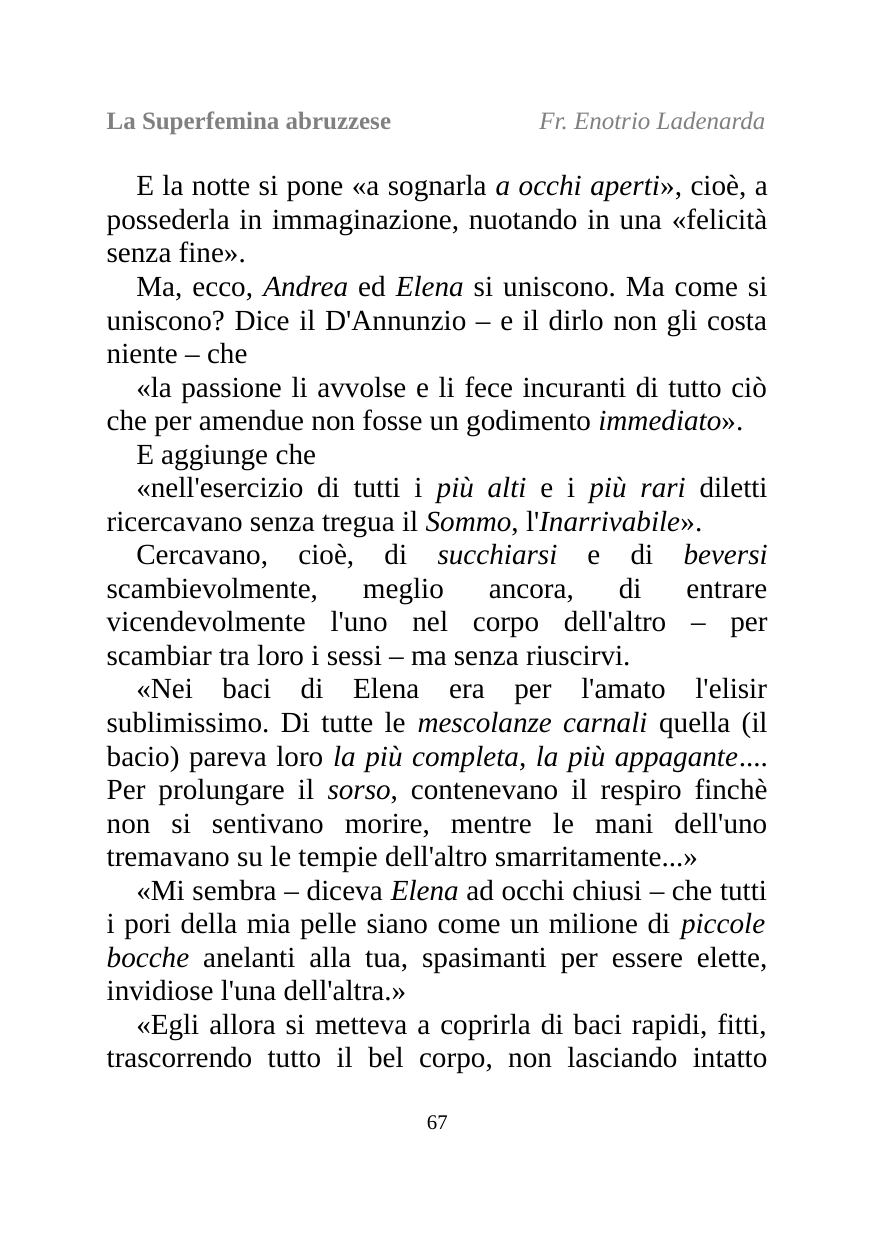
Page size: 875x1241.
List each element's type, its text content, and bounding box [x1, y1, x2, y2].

text Cercavano, cioè, di succhiarsi e di beversi scambievolmente, meglio ancora, di entrare vicendevolmente l'uno nel corpo dell'altro – per scambiar tra loro i sessi – ma senza riuscirvi. [106, 537, 768, 672]
text «Mi sembra – diceva Elena ad occhi chiusi – che tutti i pori della mia pelle siano come un milione di piccole bocche anelanti alla tua, spasimanti per essere elette, invidiose l'una dell'altra.» [106, 873, 768, 1007]
text «Egli allora si metteva a coprirla di baci rapidi, fitti, trascorrendo tutto il bel corpo, non lasciando intatto [106, 1007, 768, 1074]
text E aggiunge che [106, 437, 768, 470]
text E la notte si pone «a sognarla a occhi aperti», cioè, a possederla in immaginazione, nuotando in una «felicità senza fine». [106, 168, 768, 269]
text «Nei baci di Elena era per l'amato l'elisir sublimissimo. Di tutte le mescolanze carnali quella (il bacio) pareva loro la più completa, la più appagante.... Per prolungare il sorso, contenevano il respiro finchè non si sentivano morire, mentre le mani dell'uno tremavano su le tempie dell'altro smarritamente...» [106, 672, 768, 873]
text «nell'esercizio di tutti i più alti e i più rari diletti ricercavano senza tregua il Sommo, l'Inarrivabile». [106, 470, 768, 537]
text Ma, ecco, Andrea ed Elena si uniscono. Ma come si uniscono? Dice il D'Annunzio – e il dirlo non gli costa niente – che [106, 269, 768, 370]
text «la passione li avvolse e li fece incuranti di tutto ciò che per amendue non fosse un godimento immediato». [106, 370, 768, 437]
